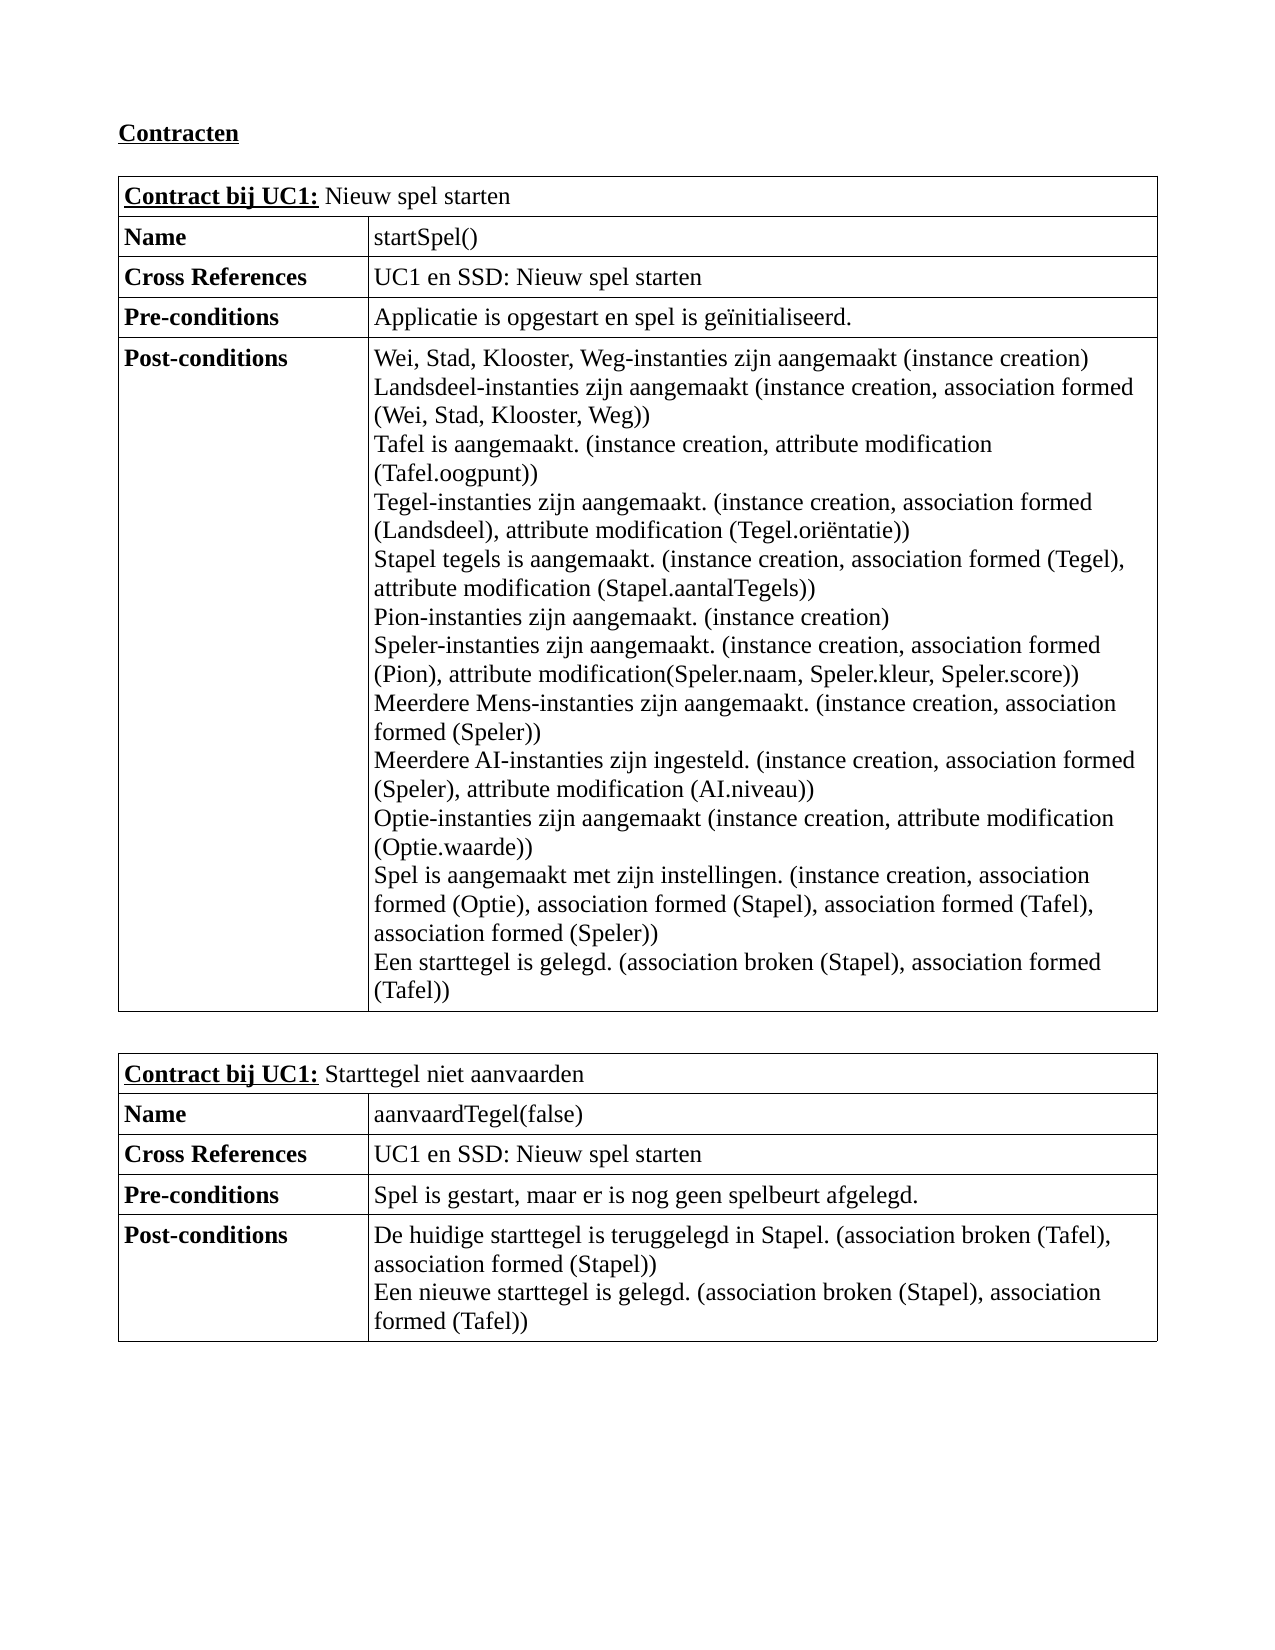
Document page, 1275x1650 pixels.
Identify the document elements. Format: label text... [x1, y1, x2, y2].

table_header Name [119, 217, 368, 256]
table_cell Pre-conditions [119, 298, 368, 337]
table_cell UC1 en SSD: Nieuw spel starten [369, 1135, 1157, 1174]
table_cell De huidige starttegel is teruggelegd in Stapel. (association broken (Tafel), association formed (Stapel)) Een nieuwe starttegel is gelegd. (association broken (Stapel), association formed (Tafel)) [369, 1215, 1157, 1341]
table_cell Pre-conditions [119, 1175, 368, 1214]
table_cell Cross References [119, 1135, 368, 1174]
table_header startSpel() [369, 217, 1157, 256]
table_cell UC1 en SSD: Nieuw spel starten [369, 257, 1157, 297]
table_cell Post-conditions [119, 338, 368, 1011]
table_cell Cross References [119, 257, 368, 297]
table_cell Applicatie is opgestart en spel is geïnitialiseerd. [369, 298, 1157, 337]
text Contracten [118, 118, 1157, 147]
table_header Contract bij UC1: Nieuw spel starten [119, 177, 1157, 216]
table_header Contract bij UC1: Starttegel niet aanvaarden [119, 1054, 1157, 1093]
table_cell Wei, Stad, Klooster, Weg-instanties zijn aangemaakt (instance creation) Landsdeel-instanties zijn aangemaakt (instance creation, association formed (Wei, Stad, Klooster, Weg)) Tafel is aangemaakt. (instance creation, attribute modification (Tafel.oogpunt)) Tegel-instanties zijn aangemaakt. (instance creation, association formed (Landsdeel), attribute modification (Tegel.oriëntatie)) Stapel tegels is aangemaakt. (instance creation, association formed (Tegel), attribute modification (Stapel.aantalTegels)) Pion-instanties zijn aangemaakt. (instance creation) Speler-instanties zijn aangemaakt. (instance creation, association formed (Pion), attribute modification(Speler.naam, Speler.kleur, Speler.score)) Meerdere Mens-instanties zijn aangemaakt. (instance creation, association formed (Speler)) Meerdere AI-instanties zijn ingesteld. (instance creation, association formed (Speler), attribute modification (AI.niveau)) Optie-instanties zijn aangemaakt (instance creation, attribute modification (Optie.waarde)) Spel is aangemaakt met zijn instellingen. (instance creation, association formed (Optie), association formed (Stapel), association formed (Tafel), association formed (Speler)) Een starttegel is gelegd. (association broken (Stapel), association formed (Tafel)) [369, 338, 1157, 1011]
table_header Name [119, 1094, 368, 1133]
table_cell Post-conditions [119, 1215, 368, 1341]
table_cell Spel is gestart, maar er is nog geen spelbeurt afgelegd. [369, 1175, 1157, 1214]
table_header aanvaardTegel(false) [369, 1094, 1157, 1133]
